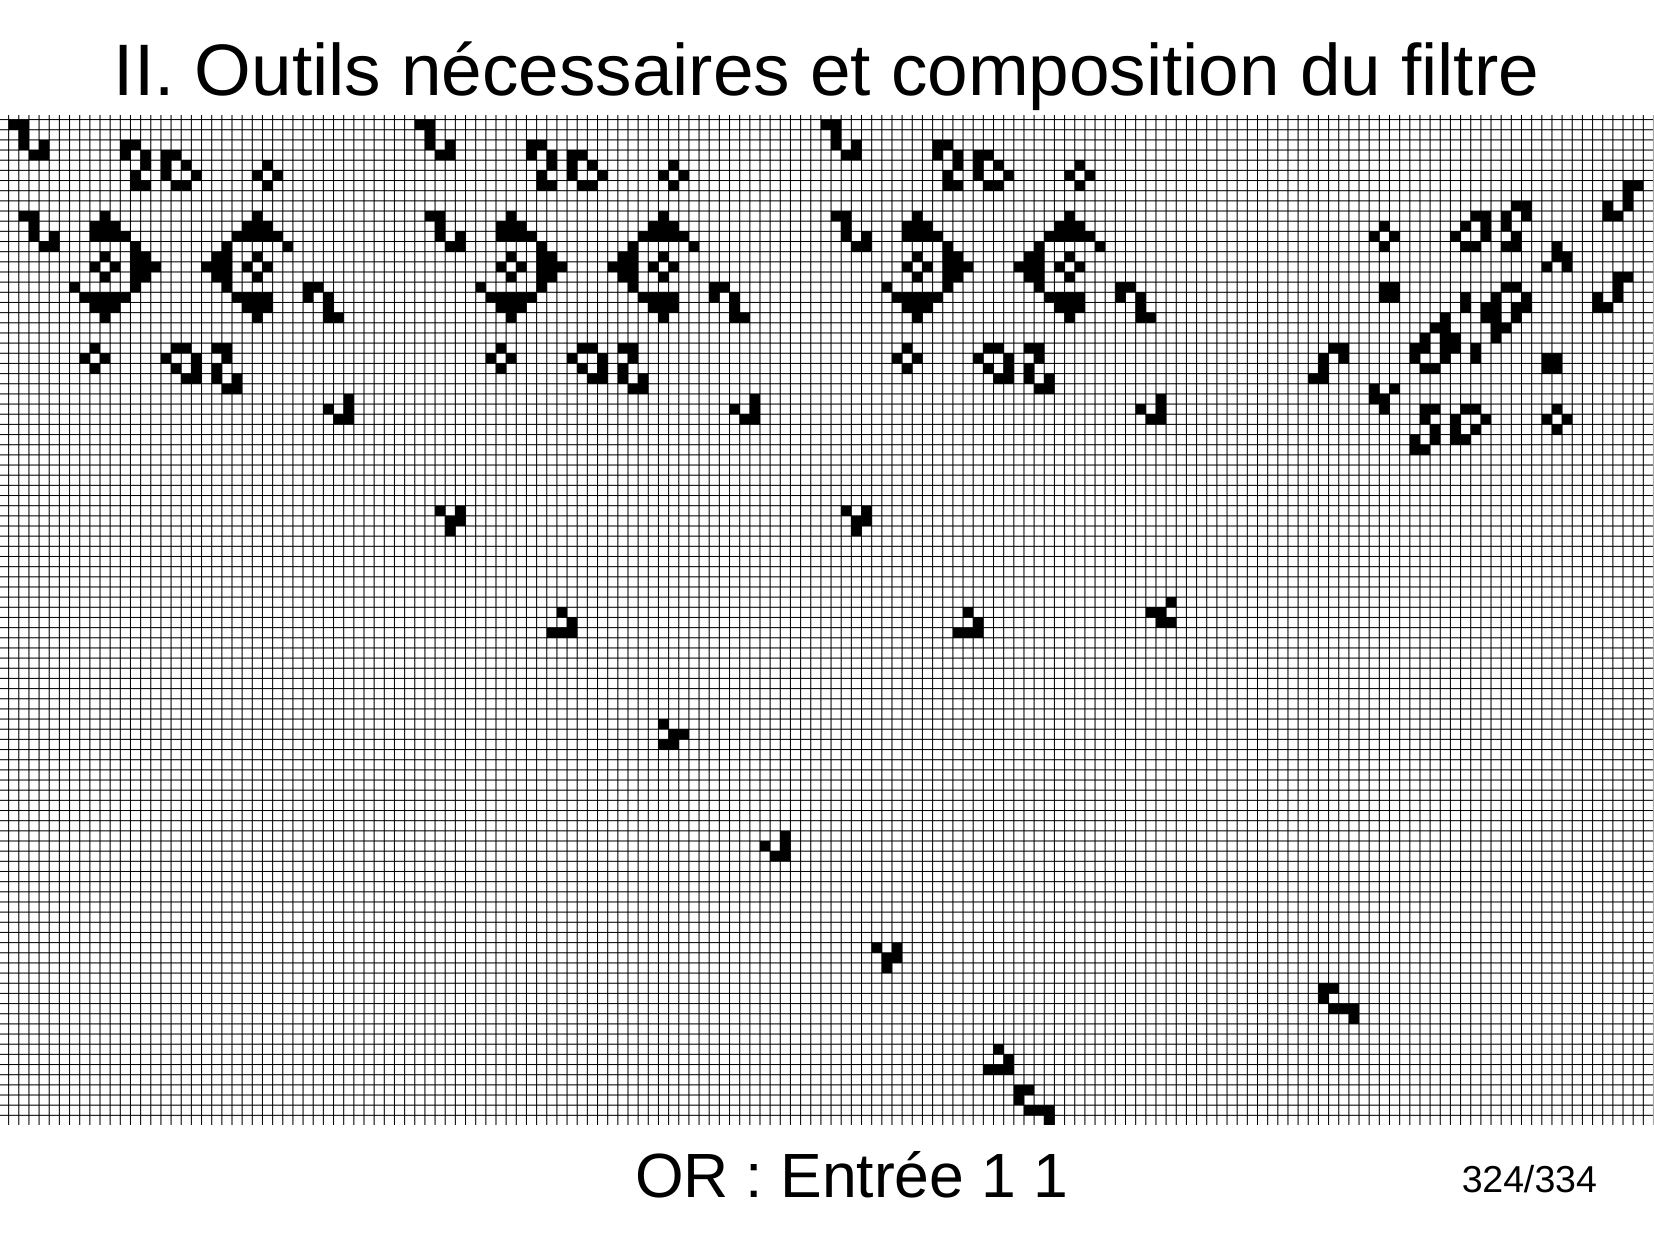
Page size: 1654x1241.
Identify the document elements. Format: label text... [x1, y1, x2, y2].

title II. Outils nécessaires et composition du filtre [82, 0, 1572, 174]
text_box OR : Entrée 1 1 [620, 1133, 1084, 1219]
text_box <number>/334 [1447, 1151, 1654, 1209]
picture [0, 115, 1654, 1125]
